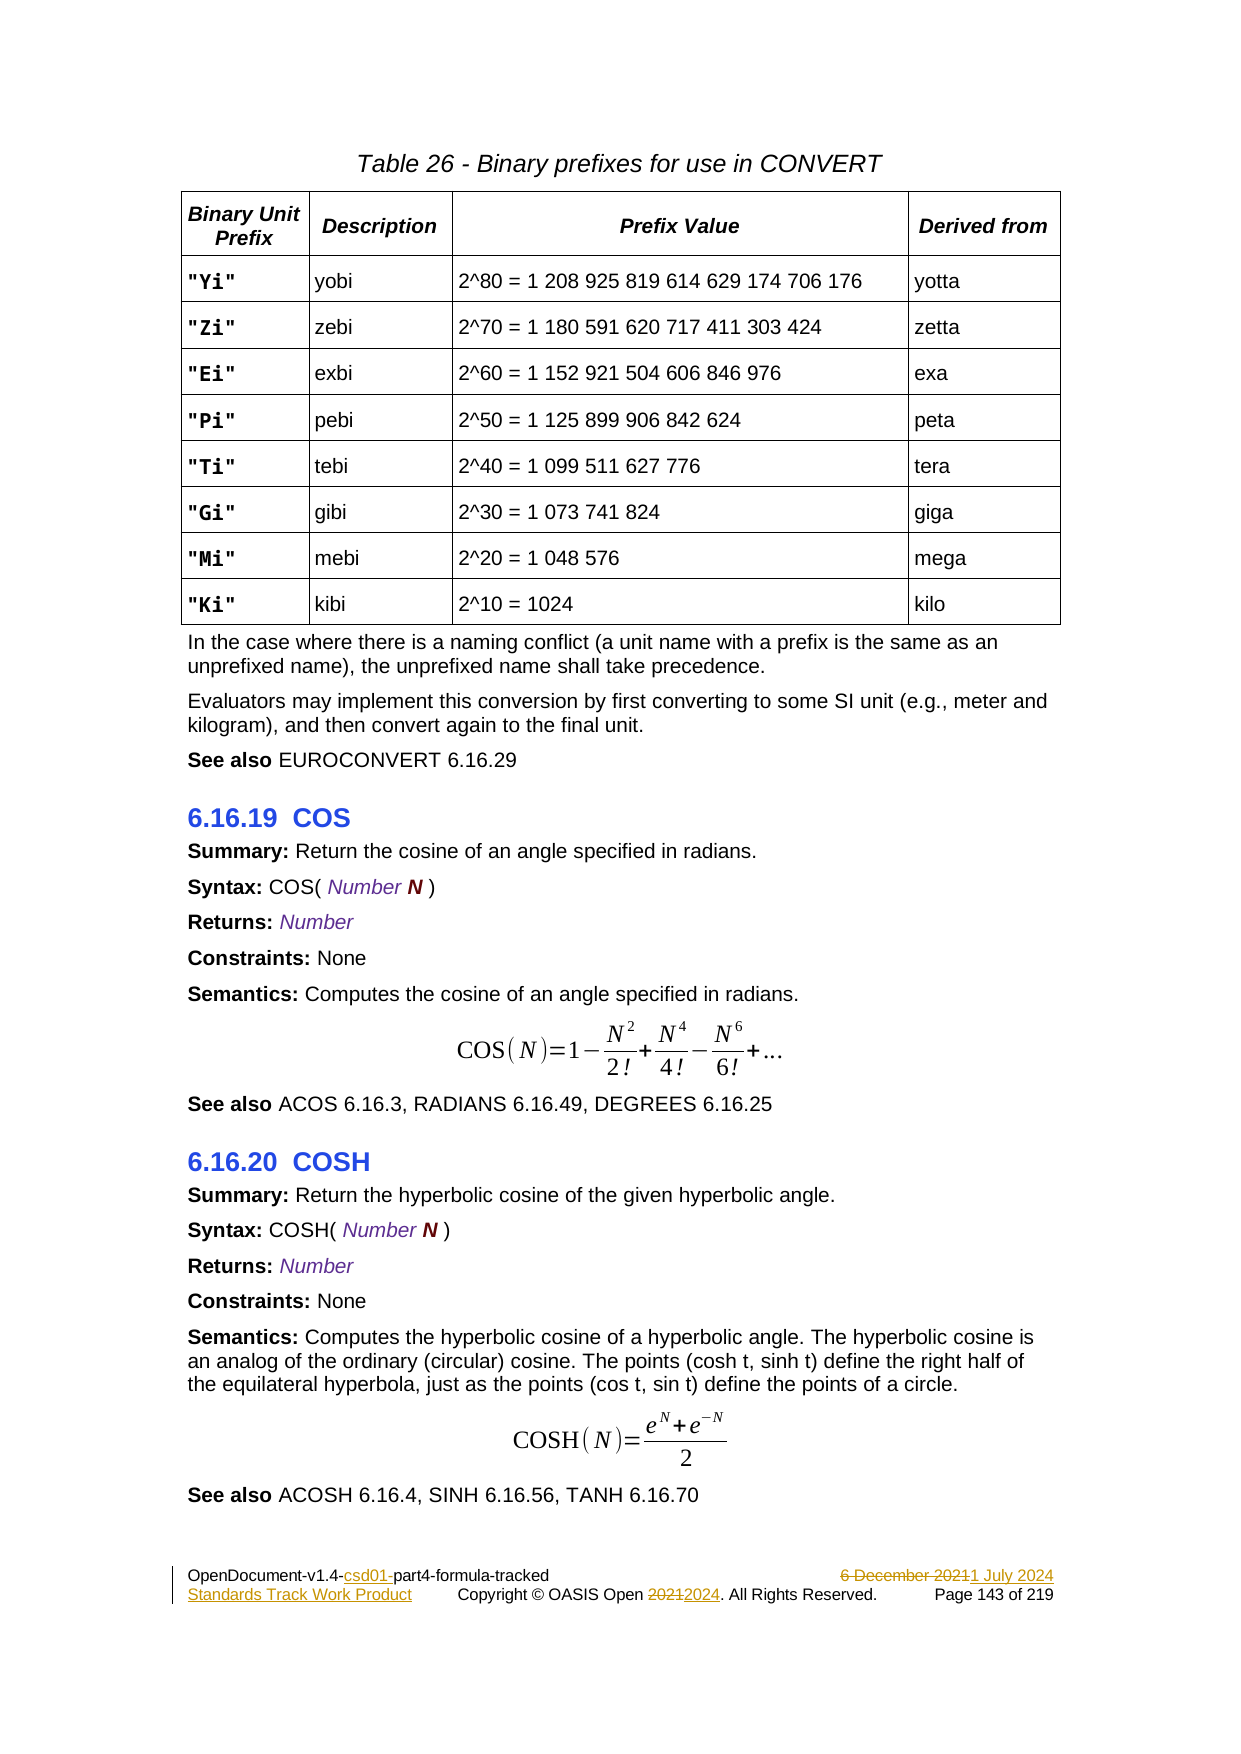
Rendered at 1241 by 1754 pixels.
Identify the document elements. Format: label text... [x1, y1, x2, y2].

table_cell "Ti" [182, 441, 309, 486]
subtitle COS [187, 803, 1053, 833]
table_cell 2^30 = 1 073 741 824 [453, 487, 908, 532]
text Summary: Return the cosine of an angle specified in radians. [187, 839, 1053, 863]
text Constraints: None [187, 946, 1053, 970]
table_cell "Ki" [182, 579, 309, 624]
table_cell tebi [310, 441, 452, 486]
table_cell tera [909, 441, 1060, 486]
table_header Description [310, 192, 452, 255]
table_cell 2^80 = 1 208 925 819 614 629 174 706 176 [453, 256, 908, 301]
table_cell zebi [310, 302, 452, 347]
text Syntax: COS( Number N ) [187, 875, 1053, 899]
table_cell zetta [909, 302, 1060, 347]
table_cell "Yi" [182, 256, 309, 301]
table_header Binary Unit Prefix [182, 192, 309, 255]
table_cell yotta [909, 256, 1060, 301]
table_cell "Pi" [182, 395, 309, 440]
text Semantics: Computes the hyperbolic cosine of a hyperbolic angle. The hyperbolic cosine is an analog of the ordinary (circular) cosine. The points (cosh t, sinh t) define the right half of the equilateral hyperbola, just as the points (cos t, sin t) define the points of a circle. [187, 1326, 1053, 1396]
table_header Derived from [909, 192, 1060, 255]
table_cell "Ei" [182, 349, 309, 394]
text Constraints: None [187, 1290, 1053, 1313]
table_cell exa [909, 349, 1060, 394]
text Syntax: COSH( Number N ) [187, 1219, 1053, 1242]
table_header Prefix Value [453, 192, 908, 255]
text Returns: Number [187, 911, 1053, 934]
table_cell mebi [310, 533, 452, 578]
table_cell kibi [310, 579, 452, 624]
table_cell kilo [909, 579, 1060, 624]
text See also ACOS 6.16.3, RADIANS 6.16.49, DEGREES 6.16.25 [187, 1092, 1053, 1116]
table_cell 2^20 = 1 048 576 [453, 533, 908, 578]
table_cell 2^40 = 1 099 511 627 776 [453, 441, 908, 486]
table_cell 2^10 = 1024 [453, 579, 908, 624]
table_cell giga [909, 487, 1060, 532]
text See also EUROCONVERT 6.16.29 [187, 749, 1053, 772]
table_cell yobi [310, 256, 452, 301]
text See also ACOSH 6.16.4, SINH 6.16.56, TANH 6.16.70 [187, 1483, 1053, 1507]
table_cell "Zi" [182, 302, 309, 347]
table_cell peta [909, 395, 1060, 440]
subtitle COSH [187, 1147, 1053, 1177]
table_cell 2^70 = 1 180 591 620 717 411 303 424 [453, 302, 908, 347]
text In the case where there is a naming conflict (a unit name with a prefix is the same as an unprefixed name), the unprefixed name shall take precedence. [187, 631, 1053, 678]
table_cell exbi [310, 349, 452, 394]
text Returns: Number [187, 1254, 1053, 1278]
text Summary: Return the hyperbolic cosine of the given hyperbolic angle. [187, 1183, 1053, 1207]
text Semantics: Computes the cosine of an angle specified in radians. [187, 982, 1053, 1006]
text Evaluators may implement this conversion by first converting to some SI unit (e.g., meter and kilogram), and then convert again to the final unit. [187, 690, 1053, 737]
table_cell 2^50 = 1 125 899 906 842 624 [453, 395, 908, 440]
table_cell gibi [310, 487, 452, 532]
table_cell "Gi" [182, 487, 309, 532]
table_cell pebi [310, 395, 452, 440]
table_cell "Mi" [182, 533, 309, 578]
table_cell mega [909, 533, 1060, 578]
text Table 26 - Binary prefixes for use in CONVERT [187, 150, 1053, 178]
table_cell 2^60 = 1 152 921 504 606 846 976 [453, 349, 908, 394]
